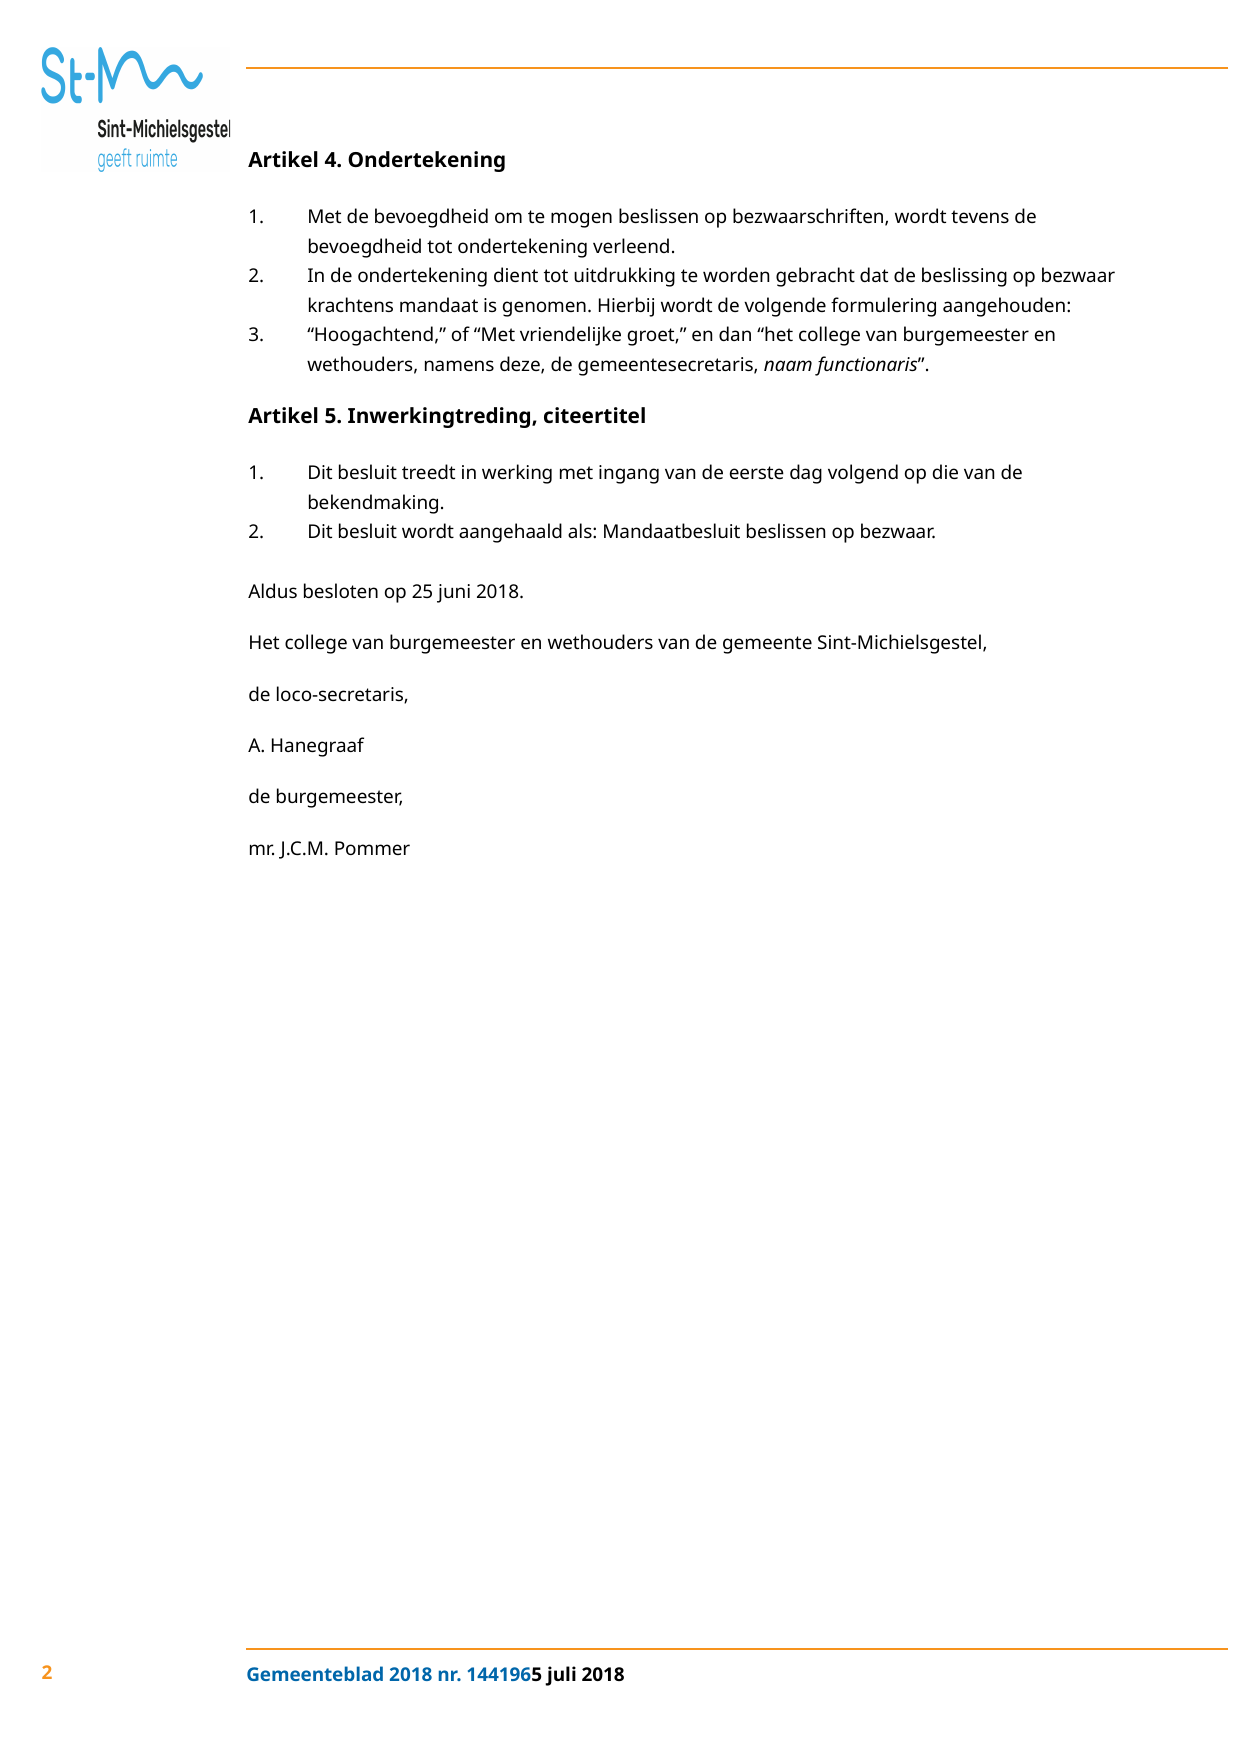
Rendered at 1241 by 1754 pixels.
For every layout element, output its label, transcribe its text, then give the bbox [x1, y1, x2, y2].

list Dit besluit treedt in werking met ingang van de eerste dag volgend op die van de bekendmaking. [248, 459, 1152, 515]
text A. Hanegraaf [248, 732, 1152, 758]
picture [41, 47, 231, 172]
list Dit besluit wordt aangehaald als: Mandaatbesluit beslissen op bezwaar. [248, 519, 1152, 544]
list In de ondertekening dient tot uitdrukking te worden gebracht dat de beslissing op bezwaar krachtens mandaat is genomen. Hierbij wordt de volgende formulering aangehouden: [248, 262, 1152, 318]
list “Hoogachtend,” of “Met vriendelijke groet,” en dan “het college van burgemeester en wethouders, namens deze, de gemeentesecretaris, naam functionaris”. [248, 322, 1152, 377]
text Aldus besloten op 25 juni 2018. [248, 578, 1152, 604]
text de loco-secretaris, [248, 681, 1152, 707]
text Het college van burgemeester en wethouders van de gemeente Sint-Michielsgestel, [248, 629, 1152, 655]
text Artikel 4. Ondertekening [248, 145, 1152, 174]
text de burgemeester, [248, 784, 1152, 809]
text mr. J.C.M. Pommer [248, 835, 1152, 861]
list Met de bevoegdheid om te mogen beslissen op bezwaarschriften, wordt tevens de bevoegdheid tot ondertekening verleend. [248, 203, 1152, 258]
text Artikel 5. Inwerkingtreding, citeertitel [248, 402, 1152, 430]
